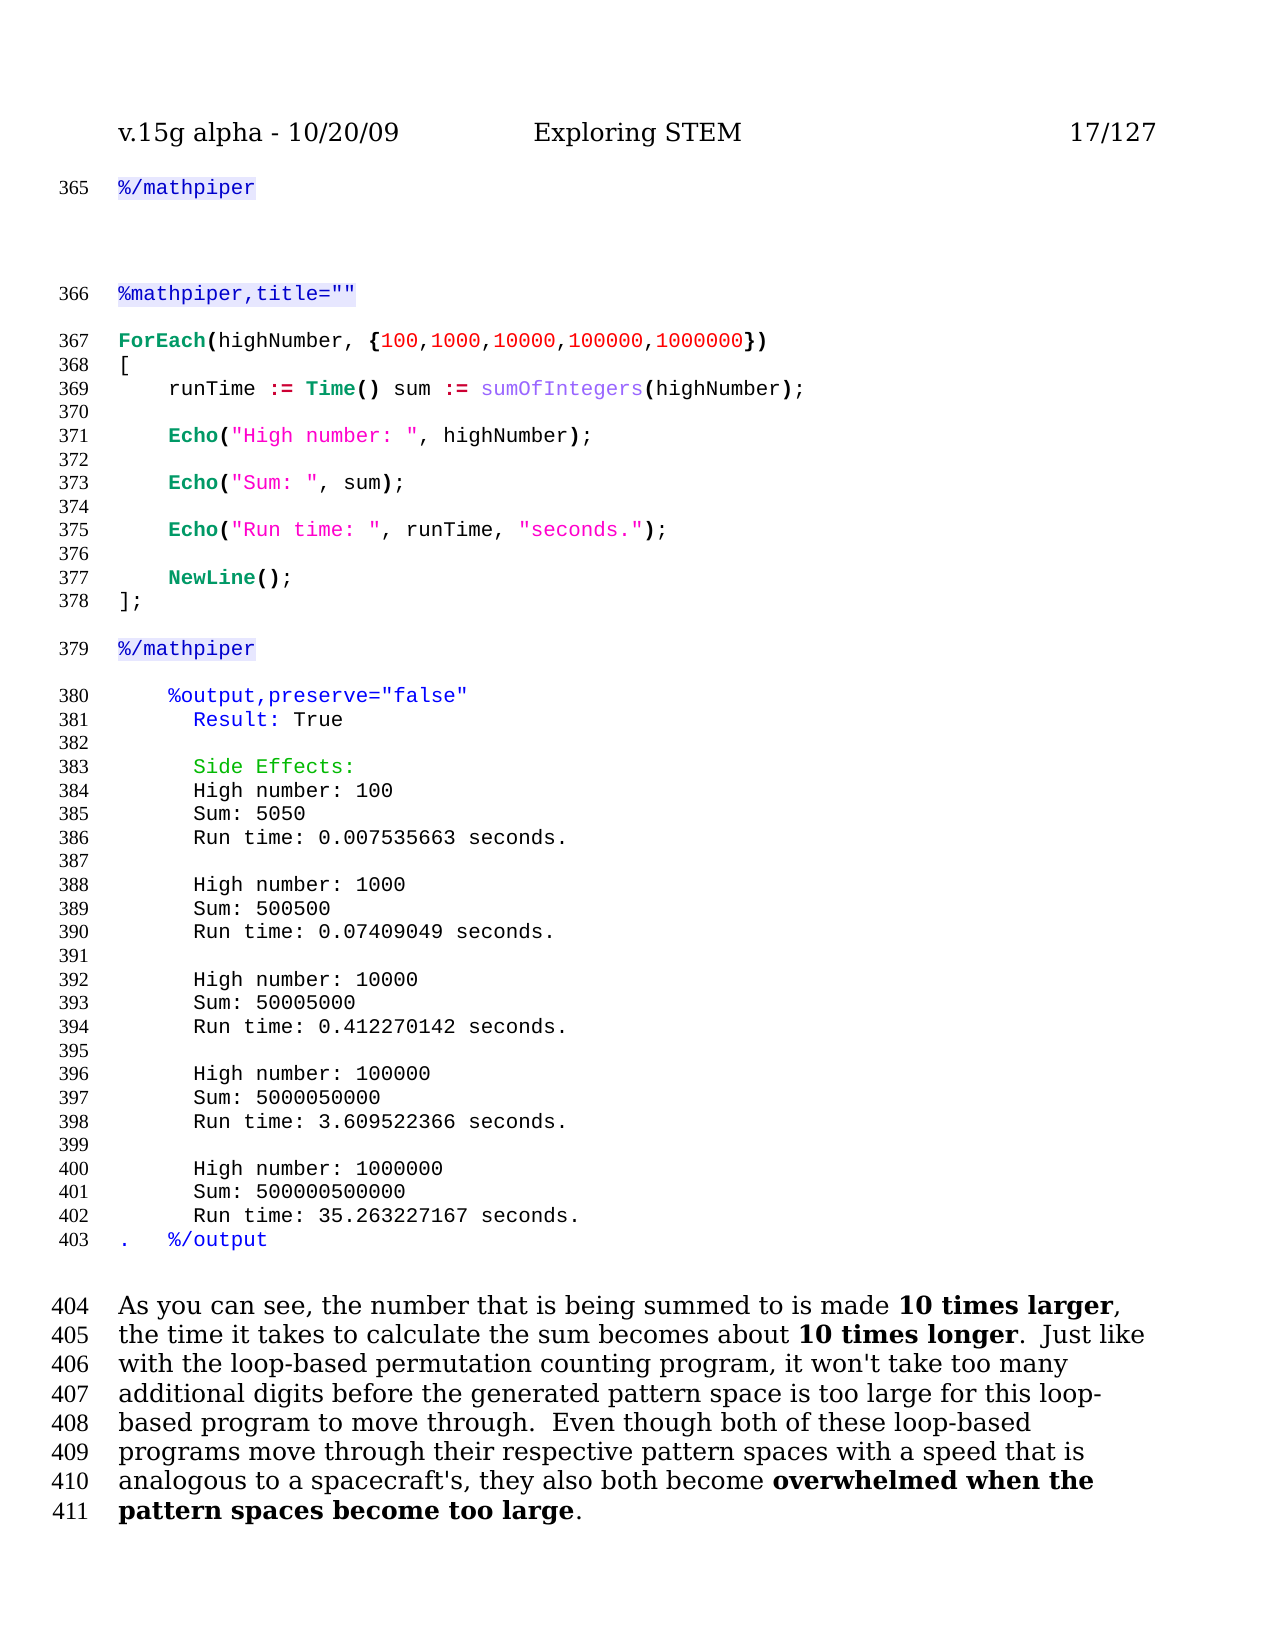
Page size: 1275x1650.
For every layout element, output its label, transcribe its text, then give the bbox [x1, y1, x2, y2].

text Echo("Sum: ", sum); [118, 472, 1157, 496]
text [ [118, 354, 1157, 378]
text Side Effects: [118, 756, 1157, 779]
text Run time: 0.07409049 seconds. [118, 921, 1157, 945]
text . %/output [118, 1229, 1157, 1252]
text Result: True [118, 709, 1157, 732]
text %output,preserve="false" [118, 685, 1157, 709]
text Run time: 0.412270142 seconds. [118, 1016, 1157, 1040]
text Run time: 35.263227167 seconds. [118, 1205, 1157, 1229]
text ForEach(highNumber, {100,1000,10000,100000,1000000}) [118, 330, 1157, 354]
text Sum: 5050 [118, 803, 1157, 827]
text Sum: 500000500000 [118, 1182, 1157, 1205]
text Run time: 0.007535663 seconds. [118, 827, 1157, 851]
text %mathpiper,title="" [118, 283, 1157, 307]
text Echo("High number: ", highNumber); [118, 425, 1157, 448]
text High number: 10000 [118, 969, 1157, 992]
text Sum: 500500 [118, 898, 1157, 921]
text ]; [118, 590, 1157, 614]
text High number: 1000 [118, 874, 1157, 898]
text %/mathpiper [118, 177, 1157, 200]
text Run time: 3.609522366 seconds. [118, 1111, 1157, 1134]
text High number: 1000000 [118, 1158, 1157, 1182]
text High number: 100000 [118, 1063, 1157, 1087]
text High number: 100 [118, 779, 1157, 803]
text Sum: 50005000 [118, 992, 1157, 1016]
text NewLine(); [118, 567, 1157, 590]
text runTime := Time() sum := sumOfIntegers(highNumber); [118, 378, 1157, 401]
text Sum: 5000050000 [118, 1087, 1157, 1111]
text As you can see, the number that is being summed to is made 10 times larger, the time it takes to calculate the sum becomes about 10 times longer. Just like with the loop-based permutation counting program, it won't take too many additional digits before the generated pattern space is too large for this loop-based program to move through. Even though both of these loop-based programs move through their respective pattern spaces with a speed that is analogous to a spacecraft's, they also both become overwhelmed when the pattern spaces become too large. [118, 1291, 1157, 1525]
text Echo("Run time: ", runTime, "seconds."); [118, 519, 1157, 543]
text %/mathpiper [118, 638, 1157, 661]
